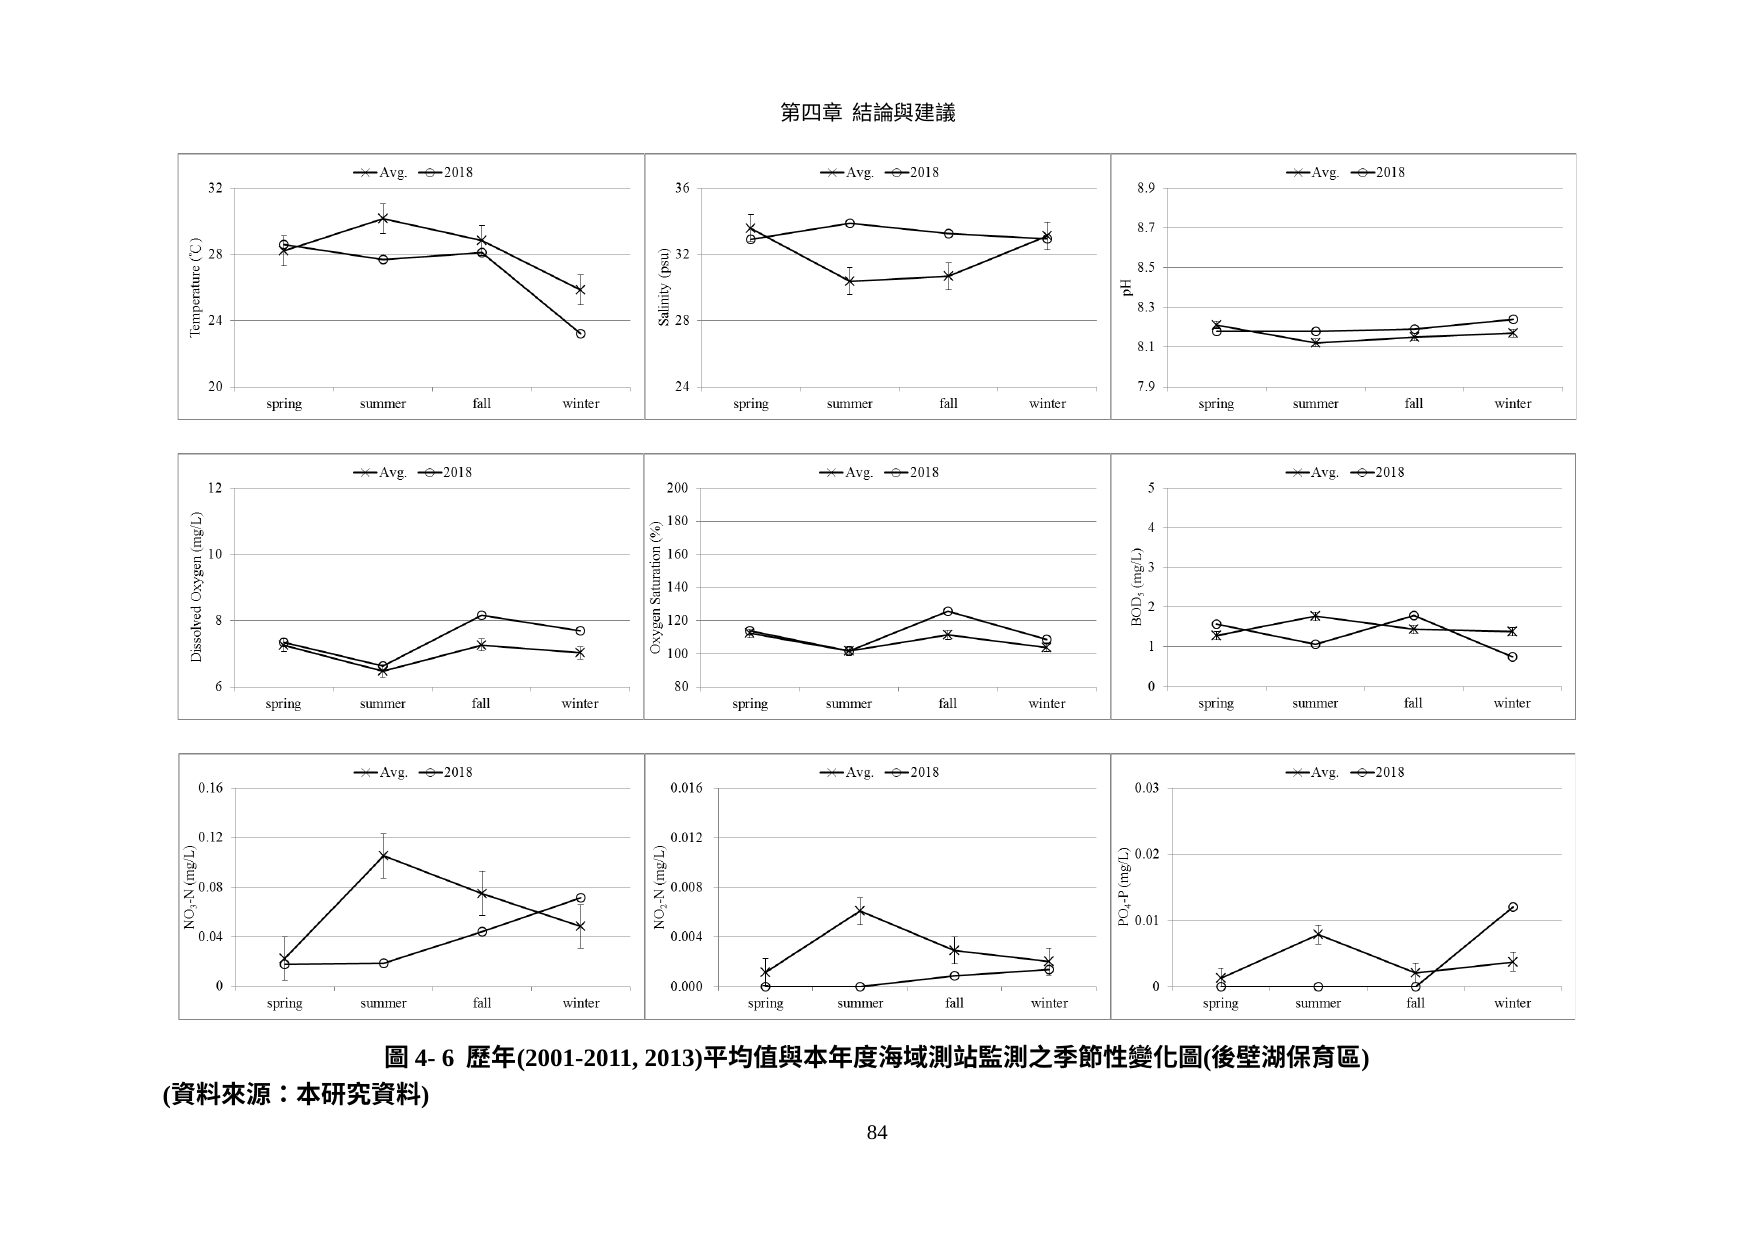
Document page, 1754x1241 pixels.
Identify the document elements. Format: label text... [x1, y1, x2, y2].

text (資料來源：本研究資料) [150, 1068, 1604, 1106]
picture [177, 453, 1576, 720]
picture [178, 753, 1576, 1020]
picture [177, 153, 1577, 420]
text 圖4- 6 歷年(2001-2011, 2013)平均值與本年度海域測站監測之季節性變化圖(後壁湖保育區) [150, 1031, 1604, 1068]
